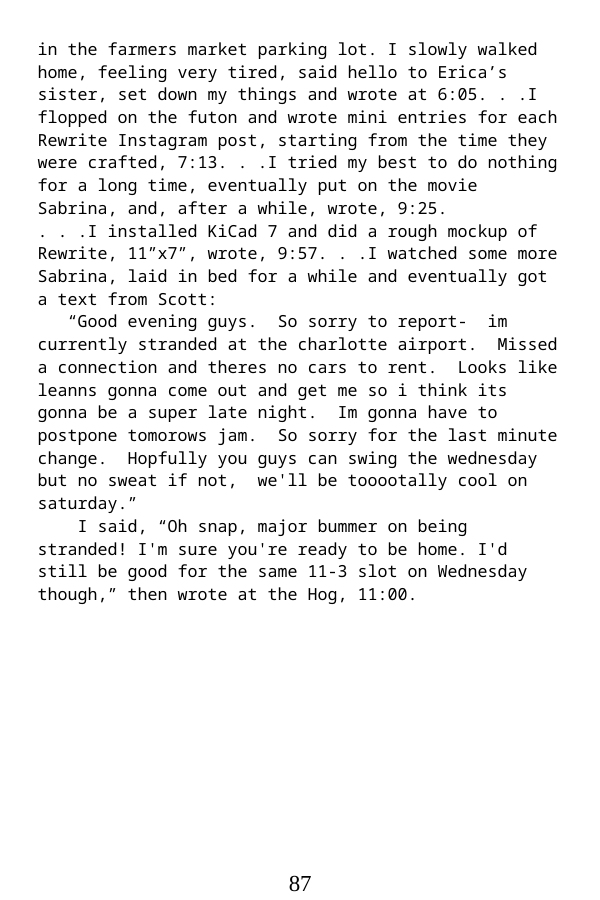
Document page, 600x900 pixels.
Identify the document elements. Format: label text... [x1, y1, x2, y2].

text I said, “Oh snap, major bummer on being stranded! I'm sure you're ready to be home. I'd still be good for the same 11-3 slot on Wednesday though,” then wrote at the Hog, 11:00. [37, 514, 562, 605]
text in the farmers market parking lot. I slowly walked home, feeling very tired, said hello to Erica’s sister, set down my things and wrote at 6:05. . .I flopped on the futon and wrote mini entries for each Rewrite Instagram post, starting from the time they were crafted, 7:13. . .I tried my best to do nothing for a long time, eventually put on the movie Sabrina, and, after a while, wrote, 9:25. [37, 37, 562, 219]
text “Good evening guys. So sorry to report- im currently stranded at the charlotte airport. Missed a connection and theres no cars to rent. Looks like leanns gonna come out and get me so i think its gonna be a super late night. Im gonna have to postpone tomorows jam. So sorry for the last minute change. Hopfully you guys can swing the wednesday but no sweat if not, we'll be tooootally cool on saturday.” [37, 310, 562, 514]
text . . .I installed KiCad 7 and did a rough mockup of Rewrite, 11”x7”, wrote, 9:57. . .I watched some more Sabrina, laid in bed for a while and eventually got a text from Scott: [37, 219, 562, 310]
